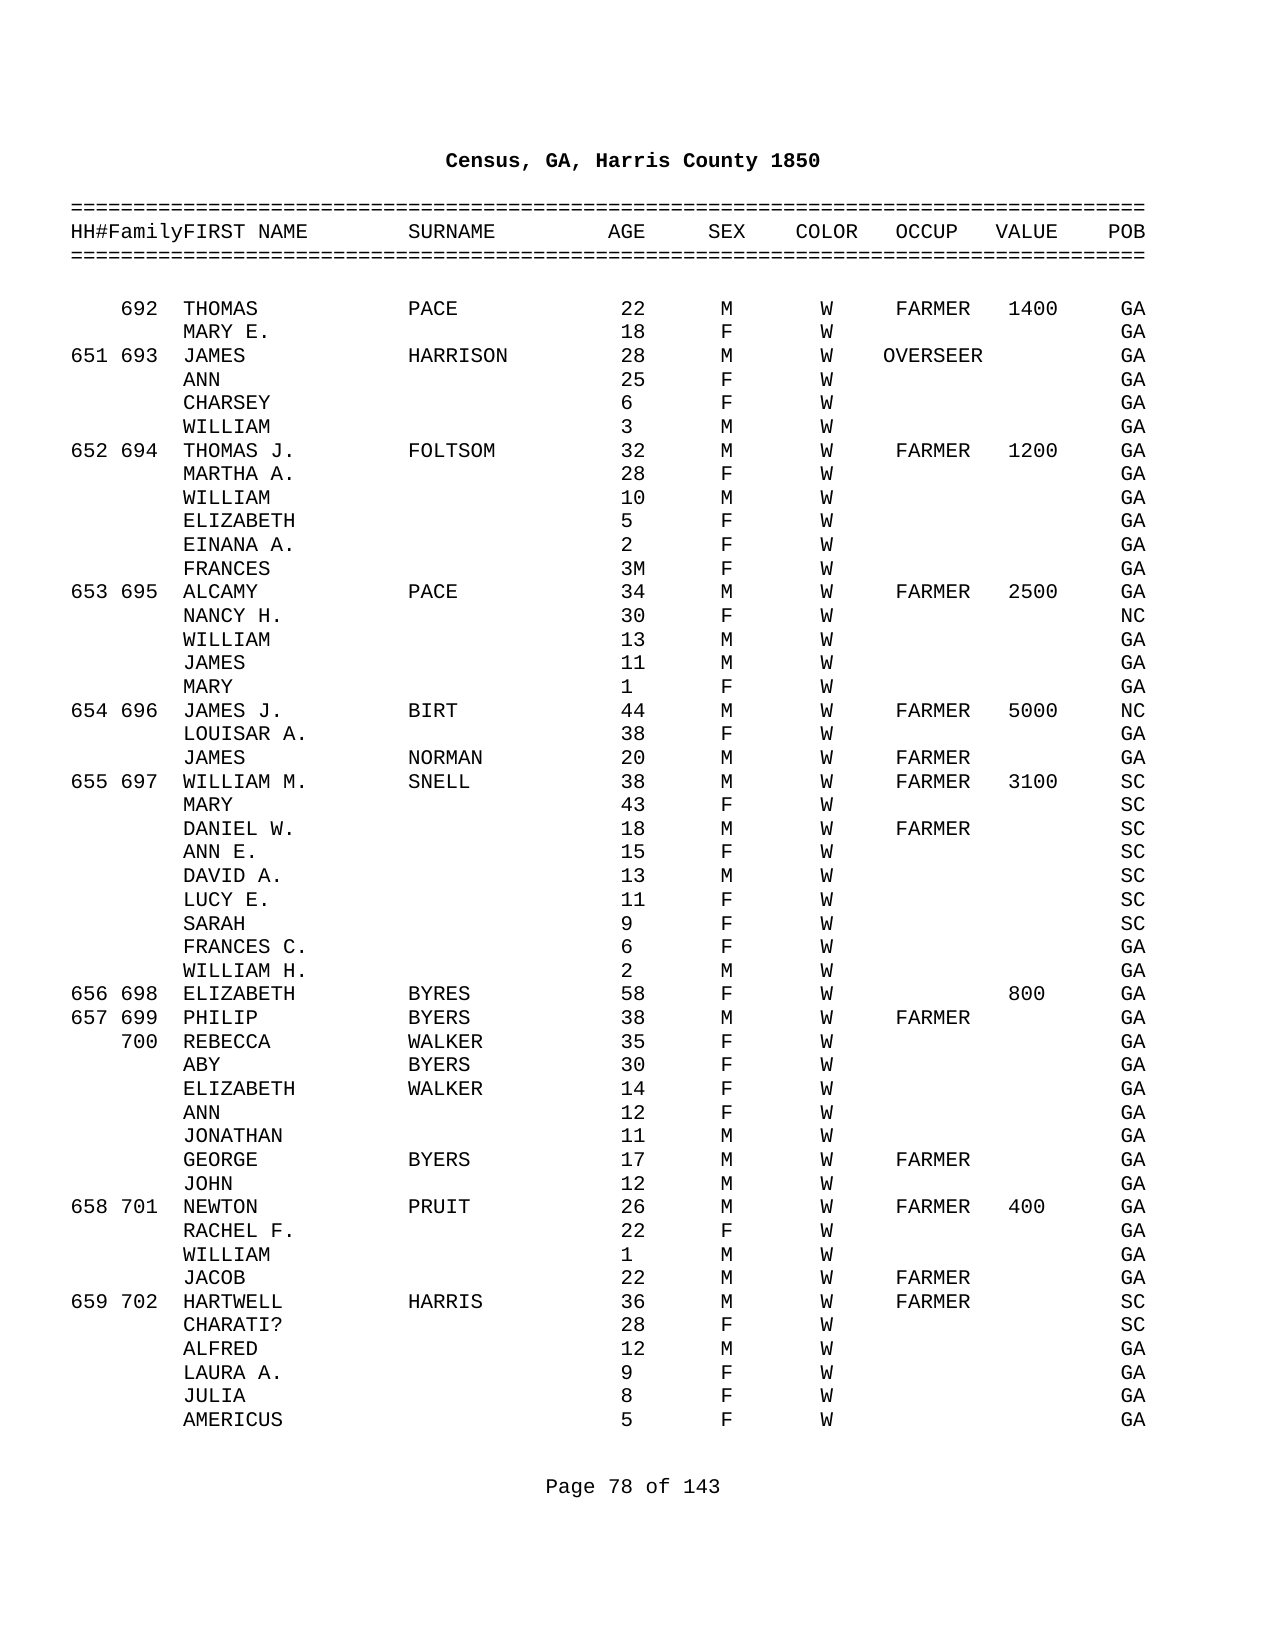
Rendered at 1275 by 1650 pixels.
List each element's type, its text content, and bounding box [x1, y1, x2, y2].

text Charsey 6 F W GA [70, 392, 1195, 416]
text Ann E. 15 F W SC [70, 842, 1195, 865]
text James NORMAN 20 M W farmer GA [70, 747, 1195, 771]
text Nancy H. 30 F W NC [70, 605, 1195, 629]
text 692 Thomas PACE 22 M W farmer 1400 GA [70, 298, 1195, 321]
text 656 698 Elizabeth BYRES 58 F W 800 GA [70, 983, 1195, 1007]
text James 11 M W GA [70, 652, 1195, 676]
text Jacob 22 M W farmer GA [70, 1267, 1195, 1291]
text Julia 8 F W GA [70, 1385, 1195, 1409]
text 658 701 Newton PRUIT 26 M W farmer 400 GA [70, 1196, 1195, 1220]
text William 10 M W GA [70, 487, 1195, 511]
text Mary 1 F W GA [70, 676, 1195, 700]
text Martha A. 28 F W GA [70, 463, 1195, 487]
text 655 697 William M. SNELL 38 M W farmer 3100 SC [70, 771, 1195, 794]
text John 12 M W GA [70, 1173, 1195, 1196]
text William H. 2 M W GA [70, 960, 1195, 983]
text Elizabeth 5 F W GA [70, 511, 1195, 534]
text Aby BYERS 30 F W GA [70, 1054, 1195, 1078]
text 653 695 Alcamy PACE 34 M W farmer 2500 GA [70, 581, 1195, 605]
text William 3 M W GA [70, 416, 1195, 439]
text Frances 3m F W GA [70, 558, 1195, 581]
text Charati? 28 F W SC [70, 1314, 1195, 1338]
text 657 699 Philip BYERS 38 M W farmer GA [70, 1007, 1195, 1031]
text Frances C. 6 F W GA [70, 936, 1195, 960]
text Sarah 9 F W SC [70, 912, 1195, 936]
text George BYERS 17 M W farmer GA [70, 1149, 1195, 1173]
text William 13 M W GA [70, 629, 1195, 652]
text Daniel W. 18 M W farmer SC [70, 818, 1195, 842]
text Ann 12 F W GA [70, 1102, 1195, 1125]
text Einana A. 2 F W GA [70, 534, 1195, 558]
text 654 696 James J. BIRT 44 M W farmer 5000 NC [70, 700, 1195, 723]
text Rachel F. 22 F W GA [70, 1220, 1195, 1243]
text Mary E. 18 F W GA [70, 321, 1195, 345]
text Ann 25 F W GA [70, 369, 1195, 392]
text 700 Rebecca WALKER 35 F W GA [70, 1031, 1195, 1054]
text Jonathan 11 M W GA [70, 1125, 1195, 1149]
text Alfred 12 M W GA [70, 1338, 1195, 1362]
text Louisar A. 38 F W GA [70, 723, 1195, 747]
text Elizabeth WALKER 14 F W GA [70, 1078, 1195, 1102]
text 651 693 James HARRISON 28 M W overseer GA [70, 345, 1195, 369]
text Laura A. 9 F W GA [70, 1362, 1195, 1385]
text Americus 5 F W GA [70, 1409, 1195, 1433]
text William 1 M W GA [70, 1243, 1195, 1267]
text Mary 43 F W SC [70, 794, 1195, 818]
text Lucy E. 11 F W SC [70, 889, 1195, 912]
text 652 694 Thomas J. FOLTSOM 32 M W farmer 1200 GA [70, 439, 1195, 463]
text David A. 13 M W SC [70, 865, 1195, 889]
text 659 702 Hartwell HARRIS 36 M W farmer SC [70, 1291, 1195, 1314]
